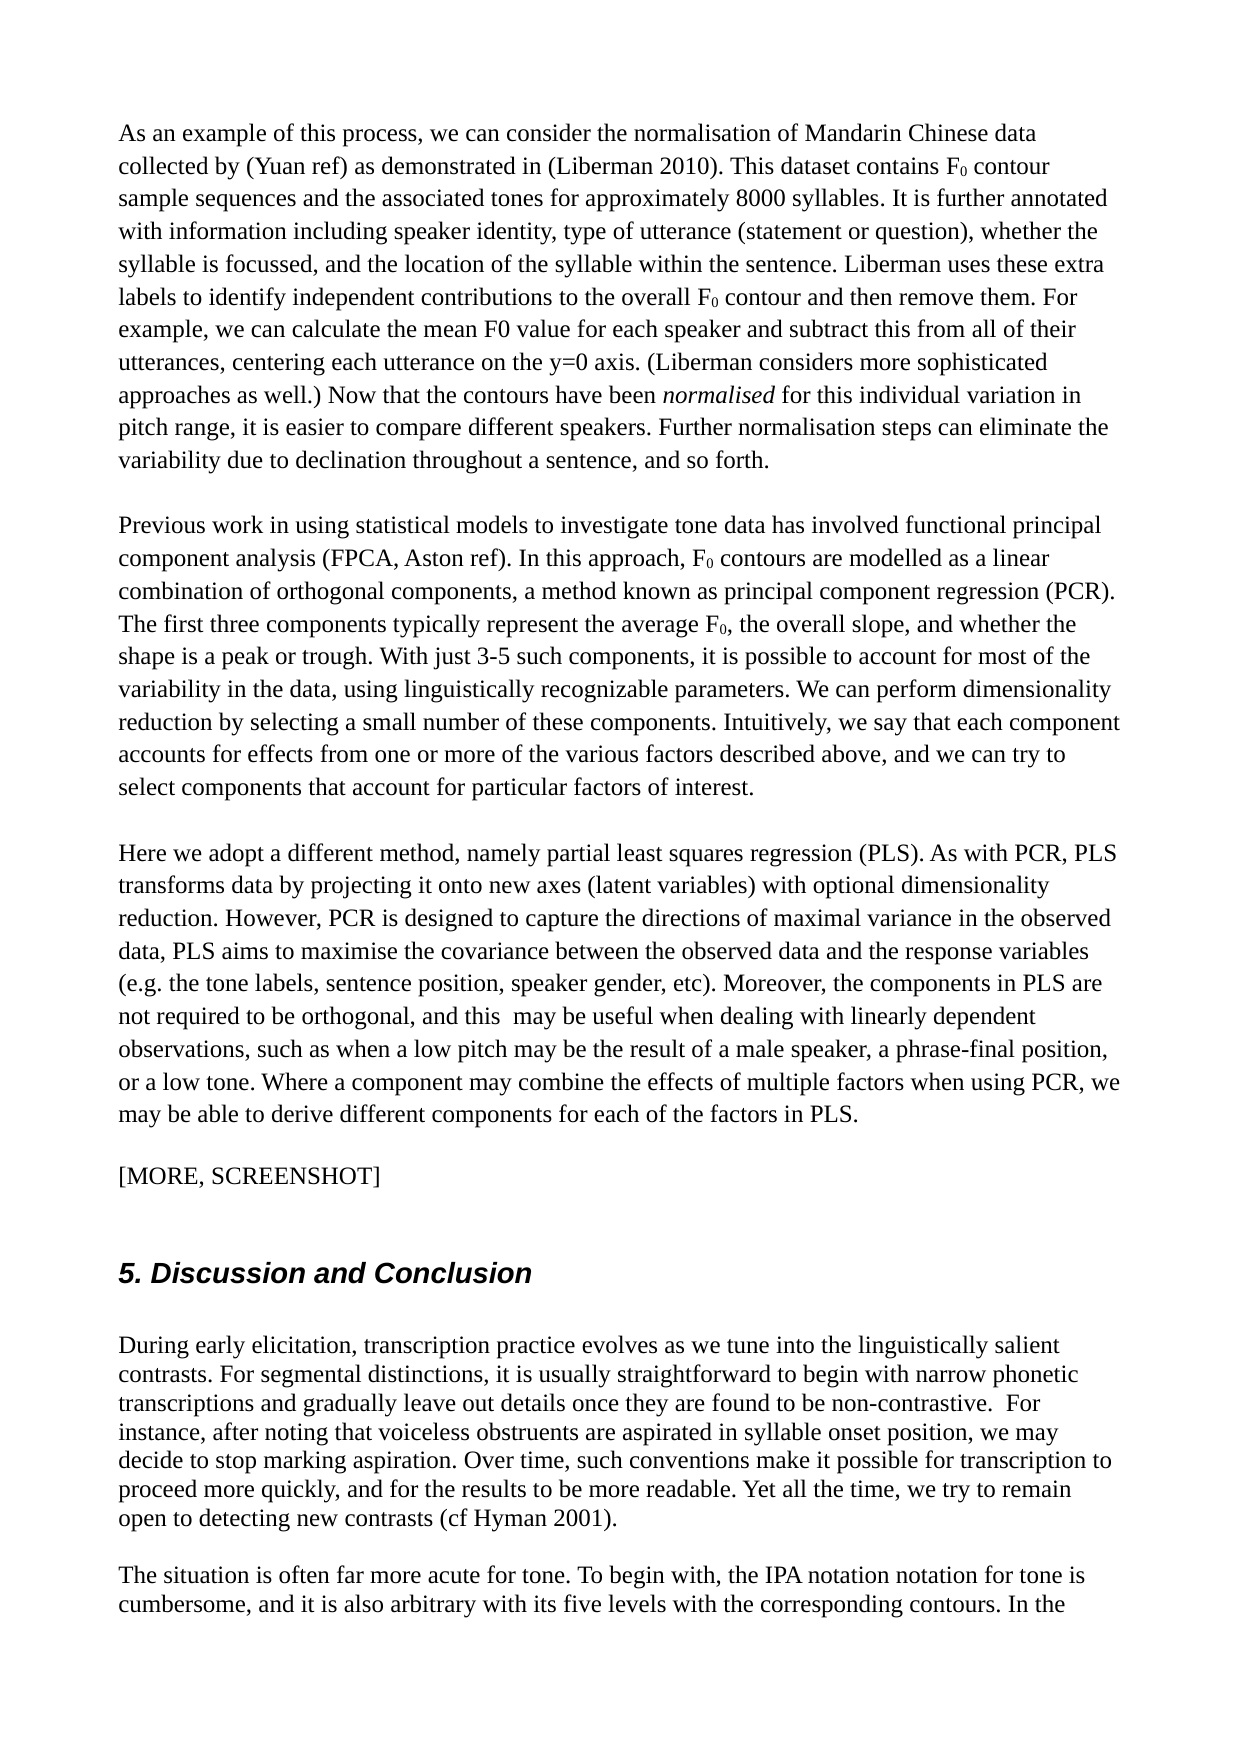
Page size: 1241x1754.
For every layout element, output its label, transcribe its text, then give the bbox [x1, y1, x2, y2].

text As an example of this process, we can consider the normalisation of Mandarin Chinese data collected by (Yuan ref) as demonstrated in (Liberman 2010). This dataset contains F0 contour sample sequences and the associated tones for approximately 8000 syllables. It is further annotated with information including speaker identity, type of utterance (statement or question), whether the syllable is focussed, and the location of the syllable within the sentence. Liberman uses these extra labels to identify independent contributions to the overall F0 contour and then remove them. For example, we can calculate the mean F0 value for each speaker and subtract this from all of their utterances, centering each utterance on the y=0 axis. (Liberman considers more sophisticated approaches as well.) Now that the contours have been normalised for this individual variation in pitch range, it is easier to compare different speakers. Further normalisation steps can eliminate the variability due to declination throughout a sentence, and so forth. [118, 118, 1122, 474]
text During early elicitation, transcription practice evolves as we tune into the linguistically salient contrasts. For segmental distinctions, it is usually straightforward to begin with narrow phonetic transcriptions and gradually leave out details once they are found to be non-contrastive. For instance, after noting that voiceless obstruents are aspirated in syllable onset position, we may decide to stop marking aspiration. Over time, such conventions make it possible for transcription to proceed more quickly, and for the results to be more readable. Yet all the time, we try to remain open to detecting new contrasts (cf Hyman 2001). [118, 1331, 1122, 1532]
text Here we adopt a different method, namely partial least squares regression (PLS). As with PCR, PLS transforms data by projecting it onto new axes (latent variables) with optional dimensionality reduction. However, PCR is designed to capture the directions of maximal variance in the observed data, PLS aims to maximise the covariance between the observed data and the response variables (e.g. the tone labels, sentence position, speaker gender, etc). Moreover, the components in PLS are not required to be orthogonal, and this may be useful when dealing with linearly dependent observations, such as when a low pitch may be the result of a male speaker, a phrase-final position, or a low tone. Where a component may combine the effects of multiple factors when using PCR, we may be able to derive different components for each of the factors in PLS. [118, 838, 1122, 1128]
text Previous work in using statistical models to investigate tone data has involved functional principal component analysis (FPCA, Aston ref). In this approach, F0 contours are modelled as a linear combination of orthogonal components, a method known as principal component regression (PCR). The first three components typically represent the average F0, the overall slope, and whether the shape is a peak or trough. With just 3-5 such components, it is possible to account for most of the variability in the data, using linguistically recognizable parameters. We can perform dimensionality reduction by selecting a small number of these components. Intuitively, we say that each component accounts for effects from one or more of the various factors described above, and we can try to select components that account for particular factors of interest. [118, 511, 1122, 801]
subtitle 5. Discussion and Conclusion [118, 1256, 1122, 1289]
text The situation is often far more acute for tone. To begin with, the IPA notation notation for tone is cumbersome, and it is also arbitrary with its five levels with the corresponding contours. In the [118, 1561, 1122, 1618]
text [MORE, SCREENSHOT] [118, 1132, 1122, 1189]
